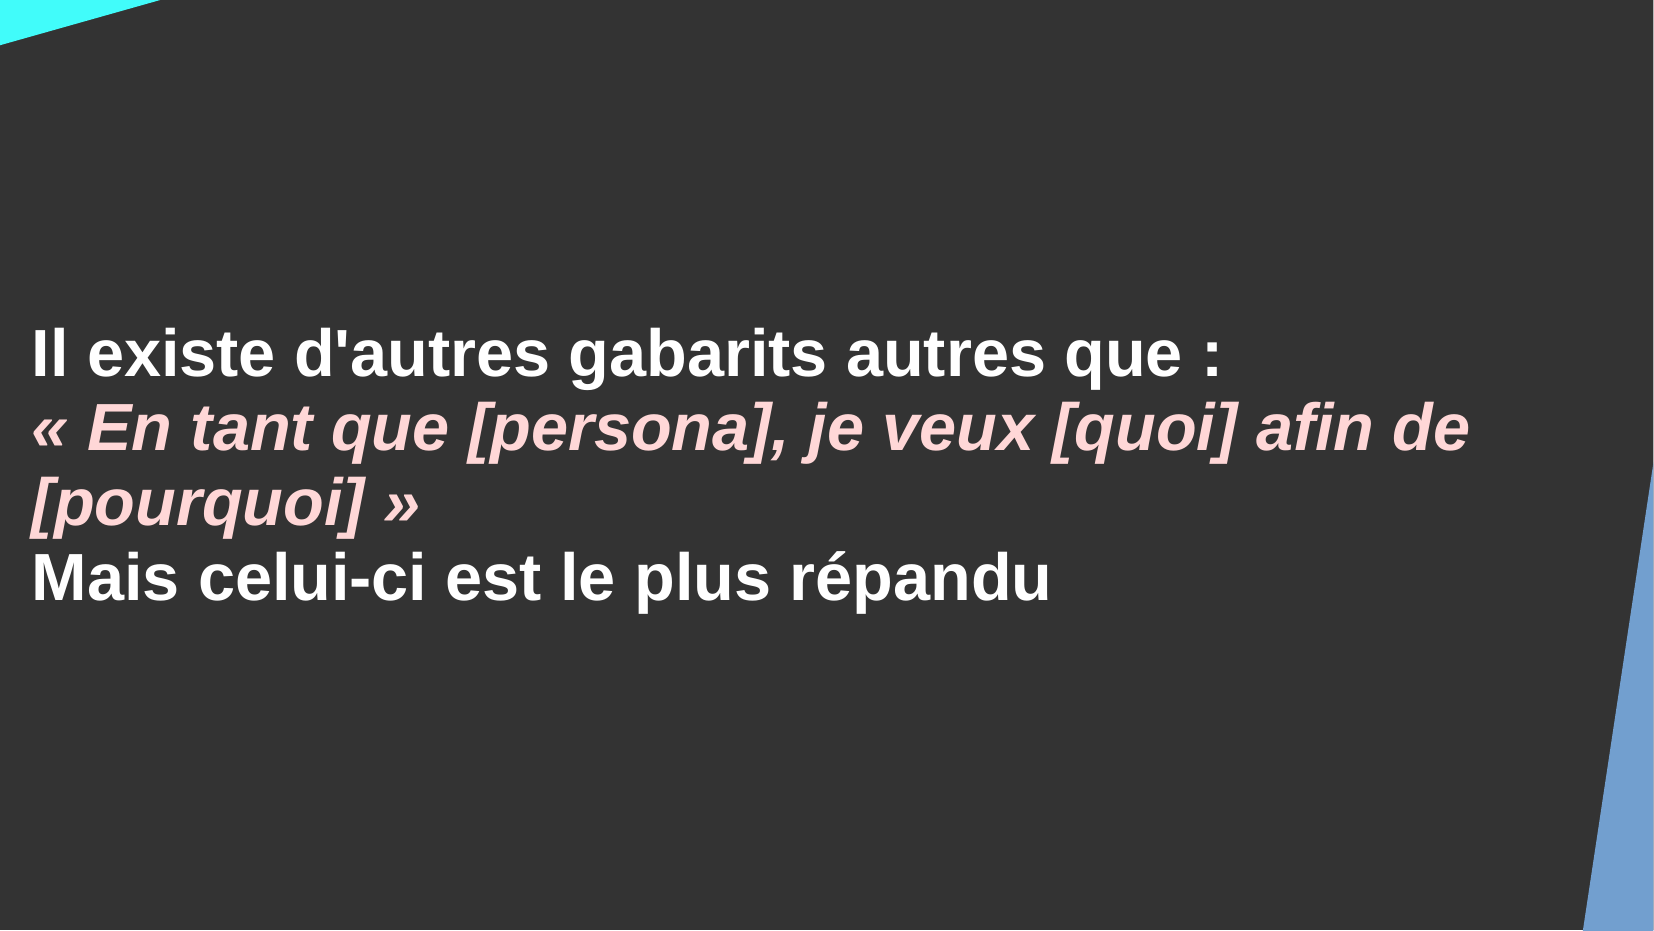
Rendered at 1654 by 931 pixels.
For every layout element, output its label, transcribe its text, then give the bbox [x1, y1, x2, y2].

text_box [1582, 458, 1654, 931]
title Il existe d'autres gabarits autres que : « En tant que [persona], je veux [quoi] afin de [pourquoi] » Mais celui-ci est le plus répandu [31, 315, 1622, 615]
text_box [0, 0, 161, 46]
